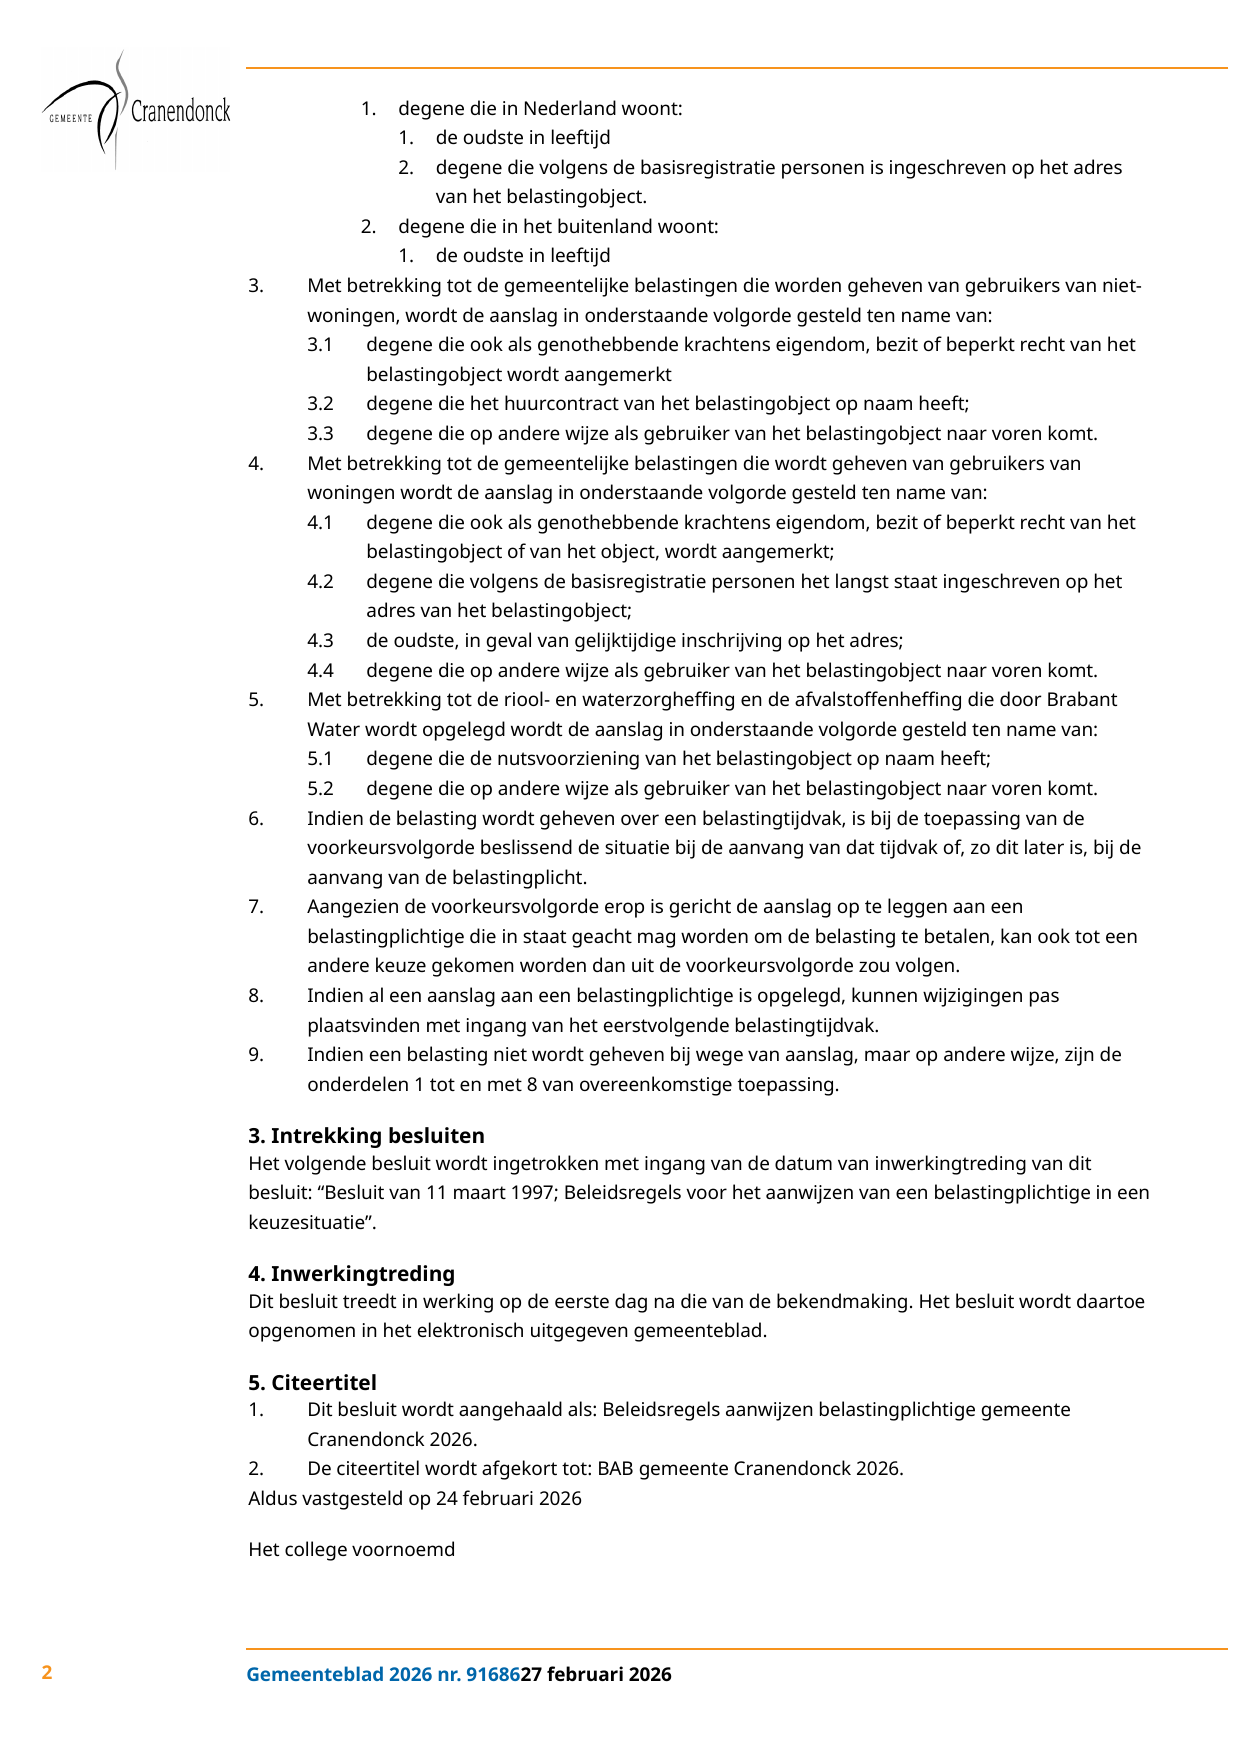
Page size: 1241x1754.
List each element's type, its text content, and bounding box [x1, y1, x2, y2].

list de oudste, in geval van gelijktijdige inschrijving op het adres; [307, 627, 1152, 653]
list Indien de belasting wordt geheven over een belastingtijdvak, is bij de toepassing van de voorkeursvolgorde beslissend de situatie bij de aanvang van dat tijdvak of, zo dit later is, bij de aanvang van de belastingplicht. [248, 805, 1152, 890]
text 3. Intrekking besluiten [248, 1121, 1152, 1150]
list degene die op andere wijze als gebruiker van het belastingobject naar voren komt. [307, 657, 1152, 683]
list De citeertitel wordt afgekort tot: BAB gemeente Cranendonck 2026. [248, 1456, 1152, 1481]
list degene die het huurcontract van het belastingobject op naam heeft; [307, 391, 1152, 416]
list degene die de nutsvoorziening van het belastingobject op naam heeft; [307, 746, 1152, 771]
list degene die ook als genothebbende krachtens eigendom, bezit of beperkt recht van het belastingobject of van het object, wordt aangemerkt; [307, 509, 1152, 564]
list Met betrekking tot de gemeentelijke belastingen die worden geheven van gebruikers van niet-woningen, wordt de aanslag in onderstaande volgorde gesteld ten name van: [248, 272, 1152, 328]
text Aldus vastgesteld op 24 februari 2026 [248, 1485, 1152, 1511]
text Het college voornoemd [248, 1537, 1152, 1562]
list degene die ook als genothebbende krachtens eigendom, bezit of beperkt recht van het belastingobject wordt aangemerkt [307, 331, 1152, 387]
list degene die op andere wijze als gebruiker van het belastingobject naar voren komt. [307, 420, 1152, 446]
text 5. Citeertitel [248, 1368, 1152, 1396]
list Indien al een aanslag aan een belastingplichtige is opgelegd, kunnen wijzigingen pas plaatsvinden met ingang van het eerstvolgende belastingtijdvak. [248, 982, 1152, 1038]
list de oudste in leeftijd [398, 243, 1152, 268]
list degene die volgens de basisregistratie personen is ingeschreven op het adres van het belastingobject. [398, 154, 1152, 209]
list degene die in Nederland woont: [361, 95, 1152, 121]
text Dit besluit treedt in werking op de eerste dag na die van de bekendmaking. Het besluit wordt daartoe opgenomen in het elektronisch uitgegeven gemeenteblad. [248, 1288, 1152, 1343]
picture [41, 47, 231, 172]
list Met betrekking tot de gemeentelijke belastingen die wordt geheven van gebruikers van woningen wordt de aanslag in onderstaande volgorde gesteld ten name van: [248, 450, 1152, 505]
list de oudste in leeftijd [398, 124, 1152, 150]
list Indien een belasting niet wordt geheven bij wege van aanslag, maar op andere wijze, zijn de onderdelen 1 tot en met 8 van overeenkomstige toepassing. [248, 1041, 1152, 1097]
list degene die volgens de basisregistratie personen het langst staat ingeschreven op het adres van het belastingobject; [307, 568, 1152, 623]
list Met betrekking tot de riool- en waterzorgheffing en de afvalstoffenheffing die door Brabant Water wordt opgelegd wordt de aanslag in onderstaande volgorde gesteld ten name van: [248, 686, 1152, 742]
list Dit besluit wordt aangehaald als: Beleidsregels aanwijzen belastingplichtige gemeente Cranendonck 2026. [248, 1396, 1152, 1452]
text 4. Inwerkingtreding [248, 1259, 1152, 1288]
list degene die op andere wijze als gebruiker van het belastingobject naar voren komt. [307, 775, 1152, 801]
list degene die in het buitenland woont: [361, 213, 1152, 239]
text Het volgende besluit wordt ingetrokken met ingang van de datum van inwerkingtreding van dit besluit: “Besluit van 11 maart 1997; Beleidsregels voor het aanwijzen van een belastingplichtige in een keuzesituatie”. [248, 1150, 1152, 1235]
list Aangezien de voorkeursvolgorde erop is gericht de aanslag op te leggen aan een belastingplichtige die in staat geacht mag worden om de belasting te betalen, kan ook tot een andere keuze gekomen worden dan uit de voorkeursvolgorde zou volgen. [248, 893, 1152, 978]
